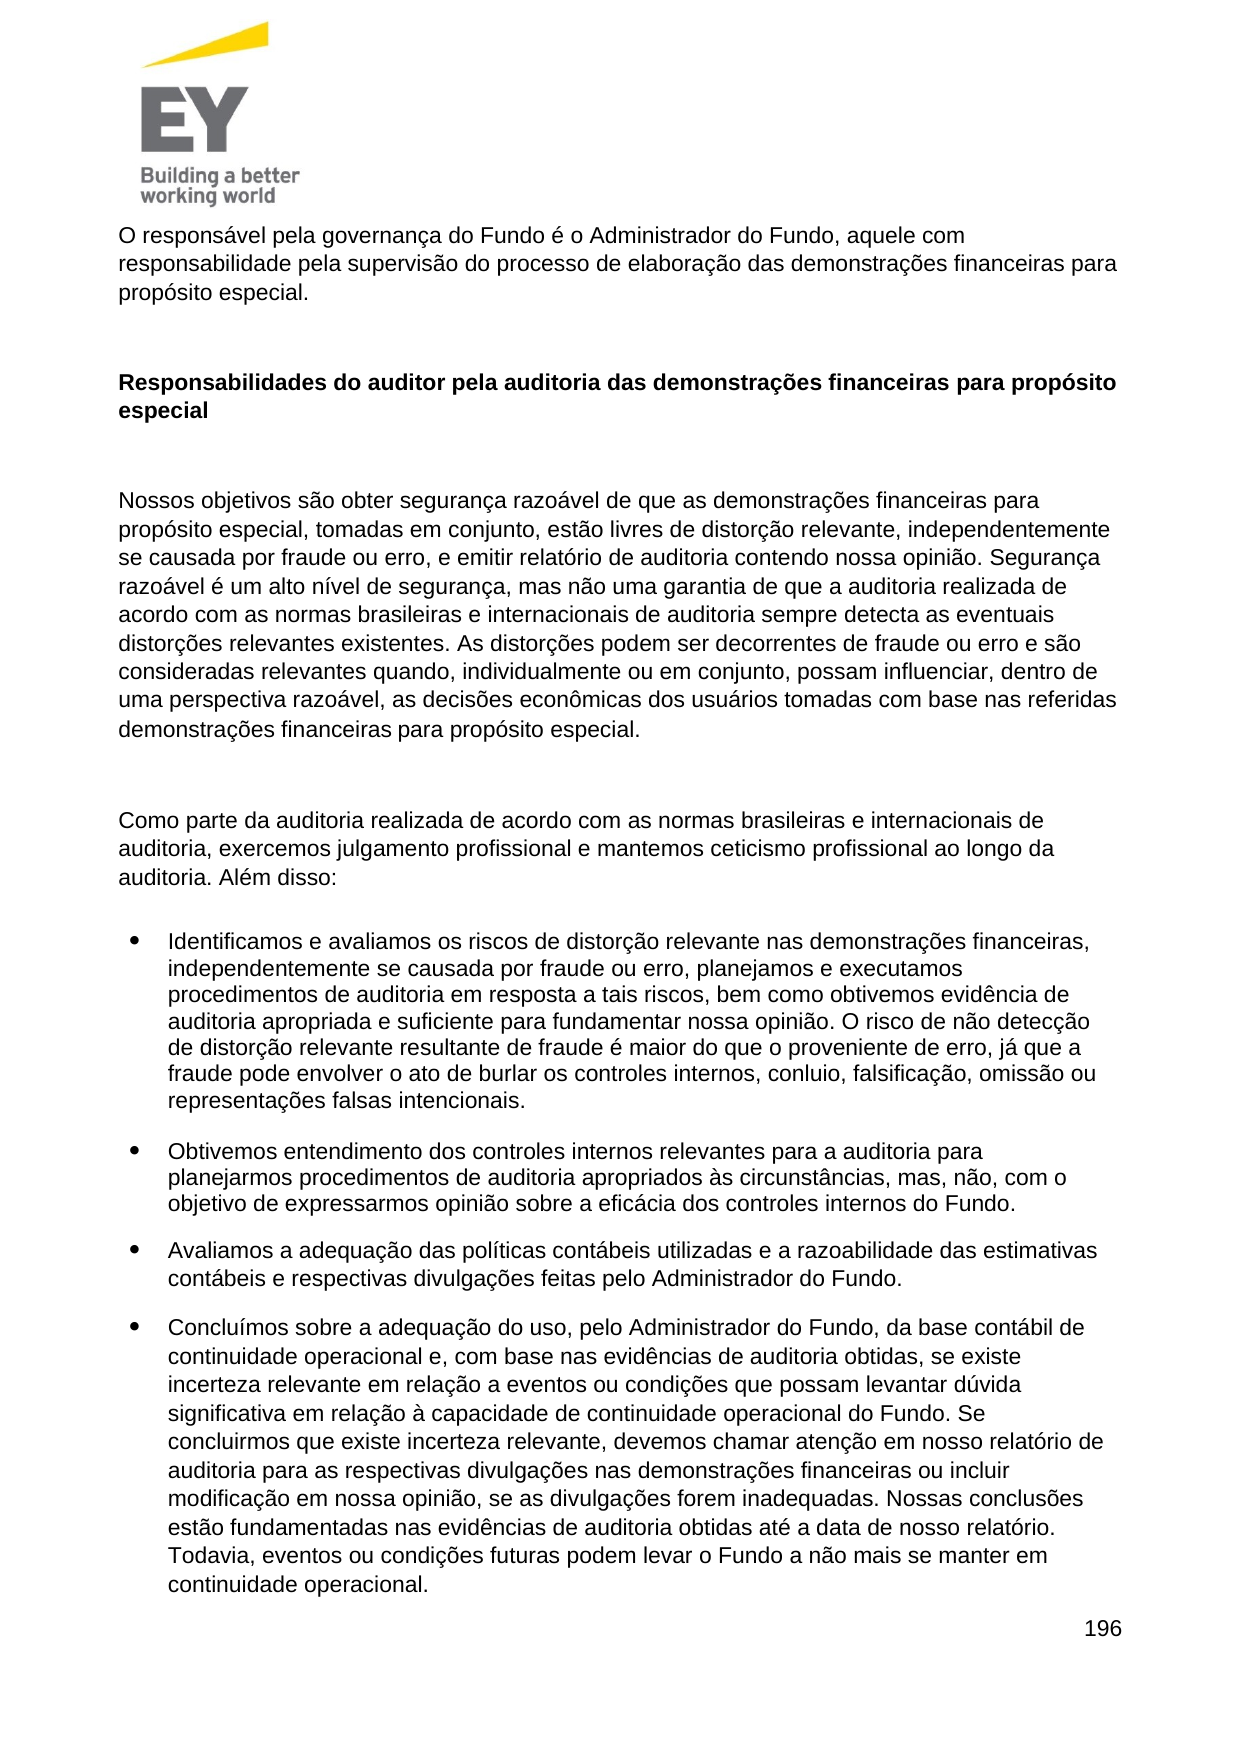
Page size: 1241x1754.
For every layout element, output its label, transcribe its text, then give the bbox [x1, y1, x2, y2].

list Identificamos e avaliamos os riscos de distorção relevante nas demonstrações financeiras, independentemente se causada por fraude ou erro, planejamos e executamos procedimentos de auditoria em resposta a tais riscos, bem como obtivemos evidência de auditoria apropriada e suficiente para fundamentar nossa opinião. O risco de não detecção de distorção relevante resultante de fraude é maior do que o proveniente de erro, já que a fraude pode envolver o ato de burlar os controles internos, conluio, falsificação, omissão ou representações falsas intencionais. [130, 928, 1110, 1113]
text Responsabilidades do auditor pela auditoria das demonstrações financeiras para propósito especial [118, 369, 1122, 423]
list Concluímos sobre a adequação do uso, pelo Administrador do Fundo, da base contábil de continuidade operacional e, com base nas evidências de auditoria obtidas, se existe incerteza relevante em relação a eventos ou condições que possam levantar dúvida significativa em relação à capacidade de continuidade operacional do Fundo. Se concluirmos que existe incerteza relevante, devemos chamar atenção em nosso relatório de auditoria para as respectivas divulgações nas demonstrações financeiras ou incluir modificação em nossa opinião, se as divulgações forem inadequadas. Nossas conclusões estão fundamentadas nas evidências de auditoria obtidas até a data de nosso relatório. Todavia, eventos ou condições futuras podem levar o Fundo a não mais se manter em continuidade operacional. [130, 1313, 1109, 1598]
picture [118, 19, 309, 209]
text O responsável pela governança do Fundo é o Administrador do Fundo, aquele com responsabilidade pela supervisão do processo de elaboração das demonstrações financeiras para propósito especial. [118, 222, 1122, 305]
list Obtivemos entendimento dos controles internos relevantes para a auditoria para planejarmos procedimentos de auditoria apropriados às circunstâncias, mas, não, com o objetivo de expressarmos opinião sobre a eficácia dos controles internos do Fundo. [130, 1138, 1110, 1216]
text Como parte da auditoria realizada de acordo com as normas brasileiras e internacionais de auditoria, exercemos julgamento profissional e mantemos ceticismo profissional ao longo da auditoria. Além disso: [118, 807, 1122, 890]
list Avaliamos a adequação das políticas contábeis utilizadas e a razoabilidade das estimativas contábeis e respectivas divulgações feitas pelo Administrador do Fundo. [130, 1236, 1109, 1293]
text Nossos objetivos são obter segurança razoável de que as demonstrações financeiras para propósito especial, tomadas em conjunto, estão livres de distorção relevante, independentemente se causada por fraude ou erro, e emitir relatório de auditoria contendo nossa opinião. Segurança razoável é um alto nível de segurança, mas não uma garantia de que a auditoria realizada de acordo com as normas brasileiras e internacionais de auditoria sempre detecta as eventuais distorções relevantes existentes. As distorções podem ser decorrentes de fraude ou erro e são consideradas relevantes quando, individualmente ou em conjunto, possam influenciar, dentro de uma perspectiva razoável, as decisões econômicas dos usuários tomadas com base nas referidas demonstrações financeiras para propósito especial. [118, 487, 1122, 743]
